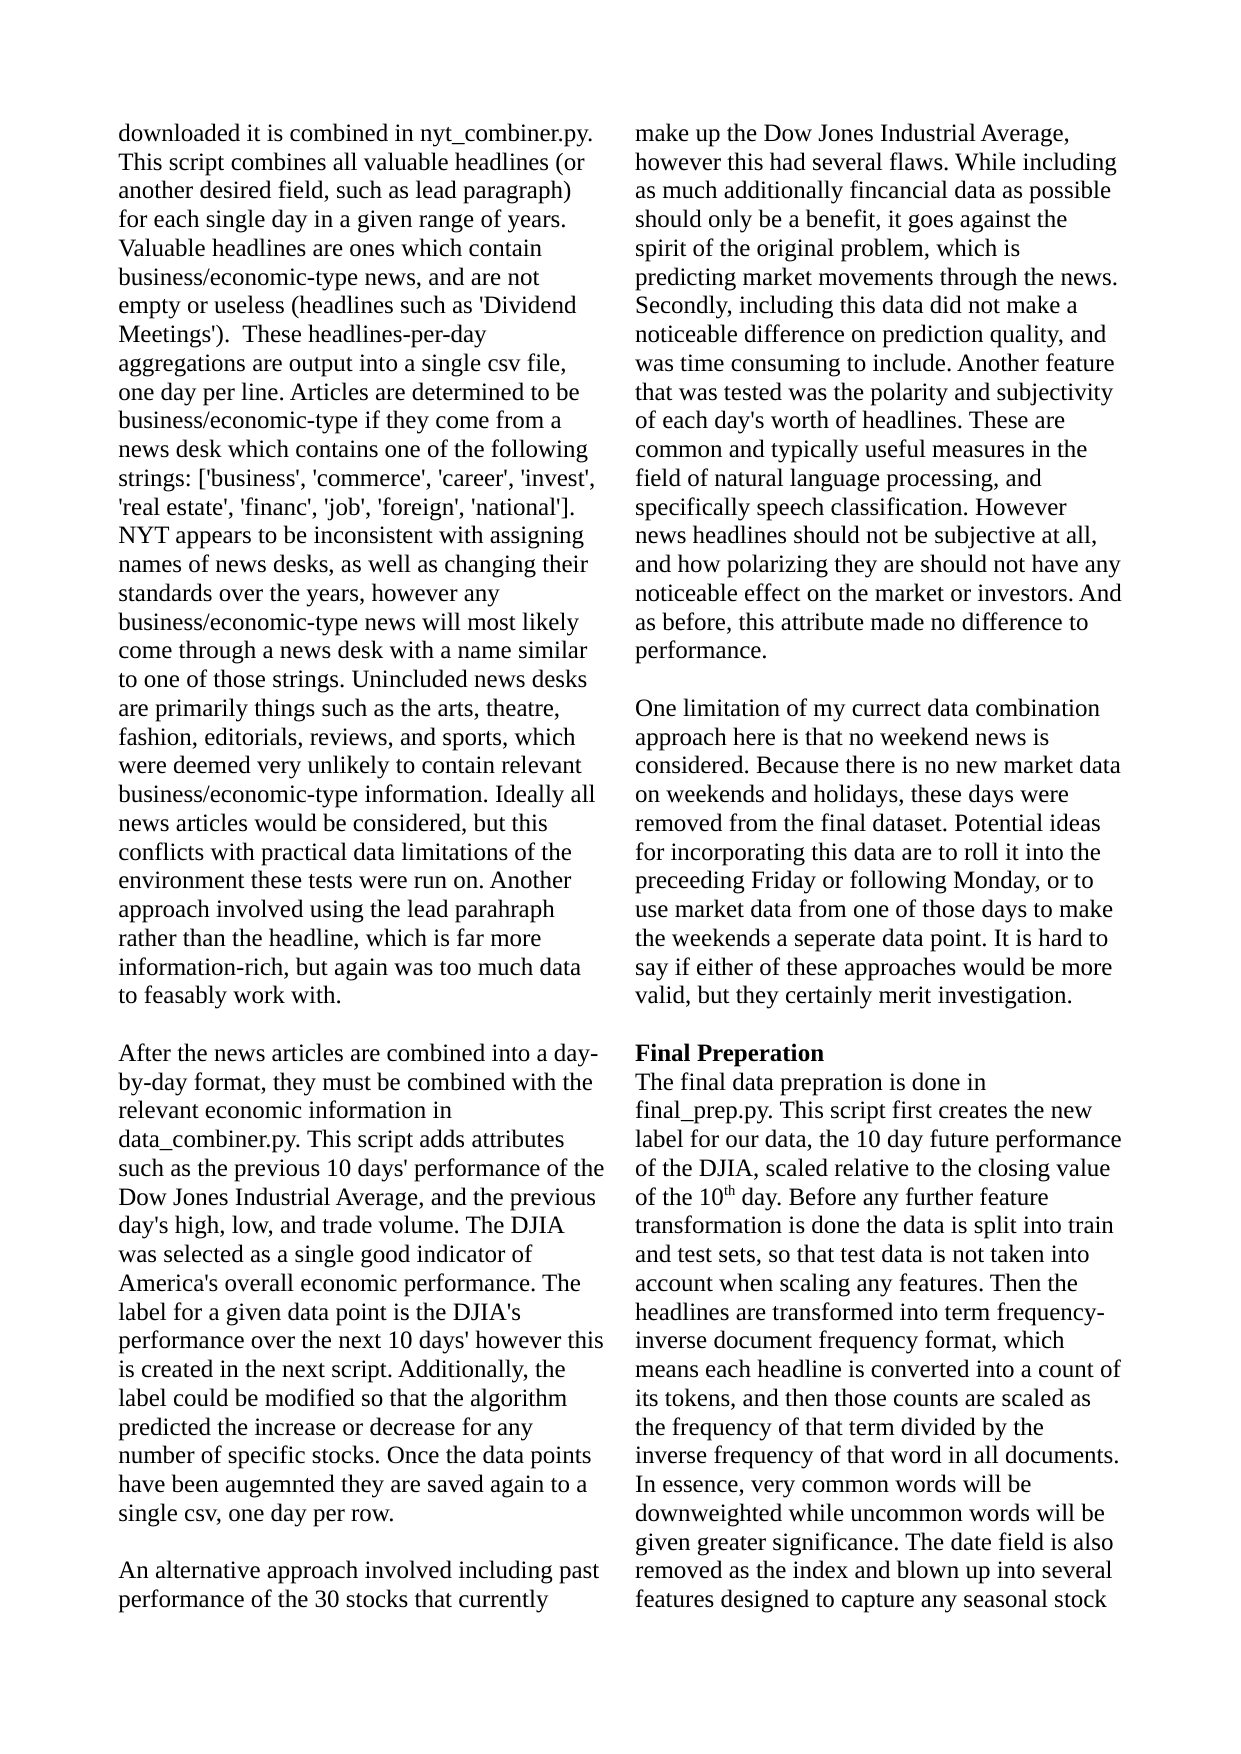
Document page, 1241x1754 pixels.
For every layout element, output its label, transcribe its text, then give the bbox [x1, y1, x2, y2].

text An alternative approach involved including past performance of the 30 stocks that currently [118, 1556, 605, 1613]
text After the news articles are combined into a day-by-day format, they must be combined with the relevant economic information in data_combiner.py. This script adds attributes such as the previous 10 days' performance of the Dow Jones Industrial Average, and the previous day's high, low, and trade volume. The DJIA was selected as a single good indicator of America's overall economic performance. The label for a given data point is the DJIA's performance over the next 10 days' however this is created in the next script. Additionally, the label could be modified so that the algorithm predicted the increase or decrease for any number of specific stocks. Once the data points have been augemnted they are saved again to a single csv, one day per row. [118, 1038, 605, 1527]
text The final data prepration is done in final_prep.py. This script first creates the new label for our data, the 10 day future performance of the DJIA, scaled relative to the closing value of the 10th day. Before any further feature transformation is done the data is split into train and test sets, so that test data is not taken into account when scaling any features. Then the headlines are transformed into term frequency-inverse document frequency format, which means each headline is converted into a count of its tokens, and then those counts are scaled as the frequency of that term divided by the inverse frequency of that word in all documents. In essence, very common words will be downweighted while uncommon words will be given greater significance. The date field is also removed as the index and blown up into several features designed to capture any seasonal stock [635, 1067, 1122, 1613]
text make up the Dow Jones Industrial Average, however this had several flaws. While including as much additionally fincancial data as possible should only be a benefit, it goes against the spirit of the original problem, which is predicting market movements through the news. Secondly, including this data did not make a noticeable difference on prediction quality, and was time consuming to include. Another feature that was tested was the polarity and subjectivity of each day's worth of headlines. These are common and typically useful measures in the field of natural language processing, and specifically speech classification. However news headlines should not be subjective at all, and how polarizing they are should not have any noticeable effect on the market or investors. And as before, this attribute made no difference to performance. [635, 118, 1122, 664]
text Final Preperation [635, 1038, 1122, 1067]
text downloaded it is combined in nyt_combiner.py. This script combines all valuable headlines (or another desired field, such as lead paragraph) for each single day in a given range of years. Valuable headlines are ones which contain business/economic-type news, and are not empty or useless (headlines such as 'Dividend Meetings'). These headlines-per-day aggregations are output into a single csv file, one day per line. Articles are determined to be business/economic-type if they come from a news desk which contains one of the following strings: ['business', 'commerce', 'career', 'invest', 'real estate', 'financ', 'job', 'foreign', 'national']. NYT appears to be inconsistent with assigning names of news desks, as well as changing their standards over the years, however any business/economic-type news will most likely come through a news desk with a name similar to one of those strings. Unincluded news desks are primarily things such as the arts, theatre, fashion, editorials, reviews, and sports, which were deemed very unlikely to contain relevant business/economic-type information. Ideally all news articles would be considered, but this conflicts with practical data limitations of the environment these tests were run on. Another approach involved using the lead parahraph rather than the headline, which is far more information-rich, but again was too much data to feasably work with. [118, 118, 605, 1009]
text One limitation of my currect data combination approach here is that no weekend news is considered. Because there is no new market data on weekends and holidays, these days were removed from the final dataset. Potential ideas for incorporating this data are to roll it into the preceeding Friday or following Monday, or to use market data from one of those days to make the weekends a seperate data point. It is hard to say if either of these approaches would be more valid, but they certainly merit investigation. [635, 693, 1122, 1009]
